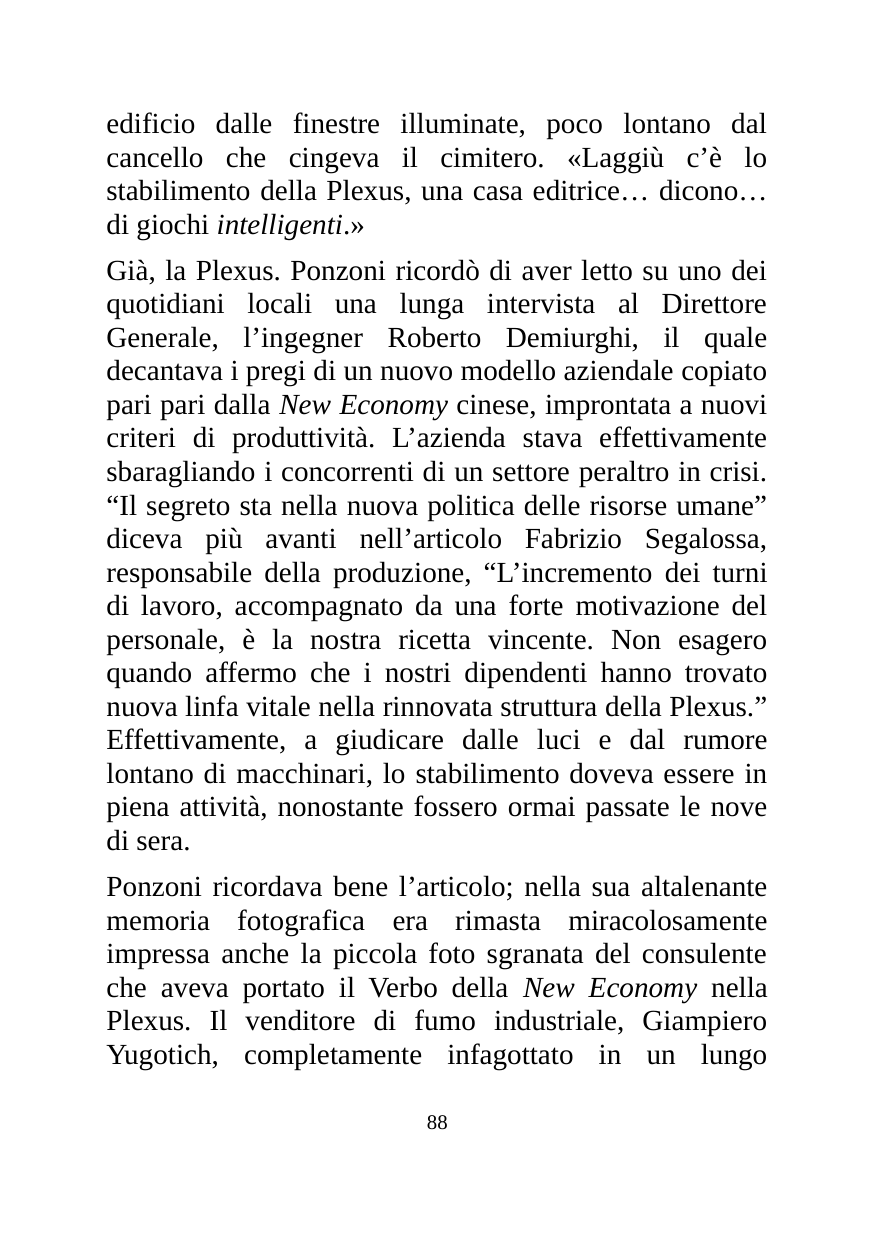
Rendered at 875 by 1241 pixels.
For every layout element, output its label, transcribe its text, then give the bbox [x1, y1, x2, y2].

text edificio dalle finestre illuminate, poco lontano dal cancello che cingeva il cimitero. «Laggiù c’è lo stabilimento della Plexus, una casa editrice… dicono… di giochi intelligenti.» [106, 106, 768, 240]
text Ponzoni ricordava bene l’articolo; nella sua altalenante memoria fotografica era rimasta miracolosamente impressa anche la piccola foto sgranata del consulente che aveva portato il Verbo della New Economy nella Plexus. Il venditore di fumo industriale, Giampiero Yugotich, completamente infagottato in un lungo [106, 869, 768, 1070]
text Già, la Plexus. Ponzoni ricordò di aver letto su uno dei quotidiani locali una lunga intervista al Direttore Generale, l’ingegner Roberto Demiurghi, il quale decantava i pregi di un nuovo modello aziendale copiato pari pari dalla New Economy cinese, improntata a nuovi criteri di produttività. L’azienda stava effettivamente sbaragliando i concorrenti di un settore peraltro in crisi. “Il segreto sta nella nuova politica delle risorse umane” diceva più avanti nell’articolo Fabrizio Segalossa, responsabile della produzione, “L’incremento dei turni di lavoro, accompagnato da una forte motivazione del personale, è la nostra ricetta vincente. Non esagero quando affermo che i nostri dipendenti hanno trovato nuova linfa vitale nella rinnovata struttura della Plexus.” Effettivamente, a giudicare dalle luci e dal rumore lontano di macchinari, lo stabilimento doveva essere in piena attività, nonostante fossero ormai passate le nove di sera. [106, 253, 768, 857]
